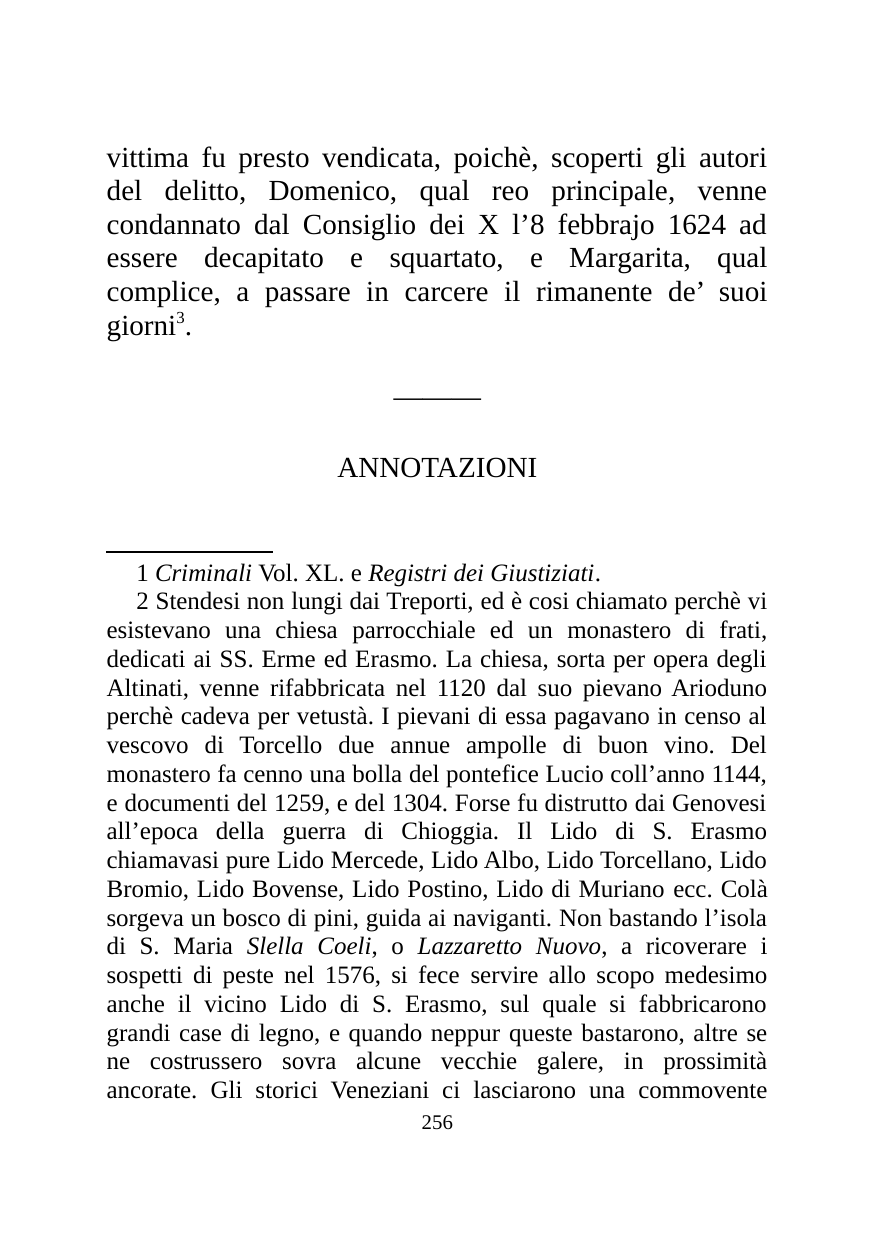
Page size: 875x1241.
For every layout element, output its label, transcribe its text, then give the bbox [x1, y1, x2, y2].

subtitle ――― [106, 379, 768, 412]
subtitle ANNOTAZIONI [106, 450, 768, 483]
text Criminali Vol. XL. e Registri dei Giustiziati. [106, 558, 768, 586]
text vittima fu presto vendicata, poichè, scoperti gli autori del delitto, Domenico, qual reo principale, venne condannato dal Consiglio dei X l’8 febbrajo 1624 ad essere decapitato e squartato, e Margarita, qual complice, a passare in carcere il rimanente de’ suoi giorni. [106, 140, 768, 341]
text Stendesi non lungi dai Treporti, ed è cosi chiamato perchè vi esistevano una chiesa parrocchiale ed un monastero di frati, dedicati ai SS. Erme ed Erasmo. La chiesa, sorta per opera degli Altinati, venne rifabbricata nel 1120 dal suo pievano Arioduno perchè cadeva per vetustà. I pievani di essa pagavano in censo al vescovo di Torcello due annue ampolle di buon vino. Del monastero fa cenno una bolla del pontefice Lucio coll’anno 1144, e documenti del 1259, e del 1304. Forse fu distrutto dai Genovesi all’epoca della guerra di Chioggia. Il Lido di S. Erasmo chiamavasi pure Lido Mercede, Lido Albo, Lido Torcellano, Lido Bromio, Lido Bovense, Lido Postino, Lido di Muriano ecc. Colà sorgeva un bosco di pini, guida ai naviganti. Non bastando l’isola di S. Maria Slella Coeli, o Lazzaretto Nuovo, a ricoverare i sospetti di peste nel 1576, si fece servire allo scopo medesimo anche il vicino Lido di S. Erasmo, sul quale si fabbricarono grandi case di legno, e quando neppur queste bastarono, altre se ne costrussero sovra alcune vecchie galere, in prossimità ancorate. Gli storici Veneziani ci lasciarono una commovente [106, 586, 768, 1104]
